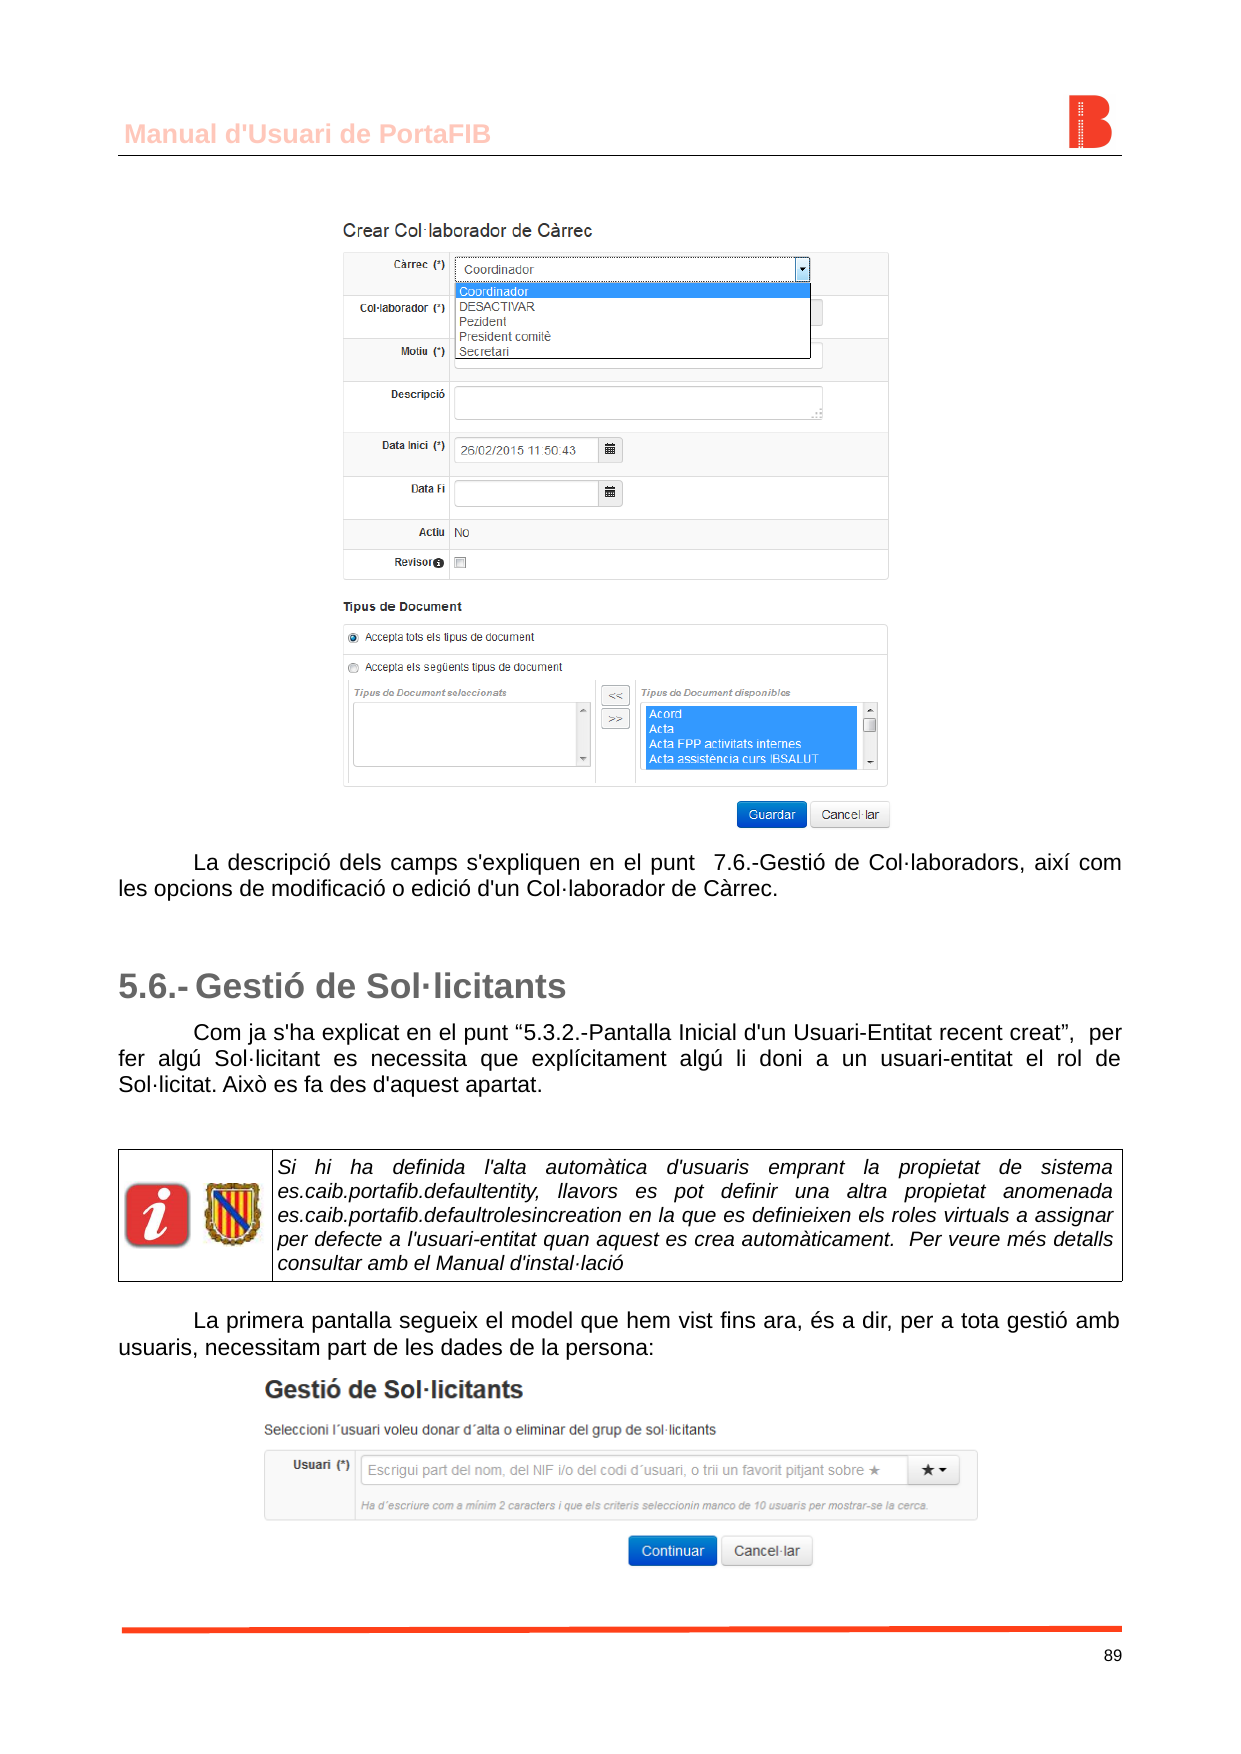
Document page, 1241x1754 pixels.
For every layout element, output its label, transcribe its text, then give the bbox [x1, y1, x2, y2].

picture [1063, 94, 1117, 150]
picture [256, 1372, 984, 1575]
picture [336, 215, 904, 837]
subtitle Gestió de Sol·licitants [118, 965, 1122, 1006]
text La primera pantalla segueix el model que hem vist fins ara, és a dir, per a tota gestió amb usuaris, necessitam part de les dades de la persona: [118, 1307, 1122, 1360]
picture [123, 1181, 192, 1249]
picture [201, 1183, 265, 1247]
text La descripció dels camps s'expliquen en el punt 7.6.-Gestió de Col·laboradors, així com les opcions de modificació o edició d'un Col·laborador de Càrrec. [118, 849, 1122, 901]
table_header [195, 1150, 272, 1281]
text Com ja s'ha explicat en el punt “5.3.2.-Pantalla Inicial d'un Usuari-Entitat recent creat”, per fer algú Sol·licitant es necessita que explícitament algú li doni a un usuari-entitat el rol de Sol·licitat. Això es fa des d'aquest apartat. [118, 1018, 1122, 1097]
table_header [119, 1150, 195, 1281]
table_header Si hi ha definida l'alta automàtica d'usuaris emprant la propietat de sistema es.caib.portafib.defaultentity, llavors es pot definir una altra propietat anomenada es.caib.portafib.defaultrolesincreation en la que es definieixen els roles virtuals a assignar per defecte a l'usuari-entitat quan aquest es crea automàticament. Per veure més detalls consultar amb el Manual d'instal·lació [273, 1150, 1122, 1281]
